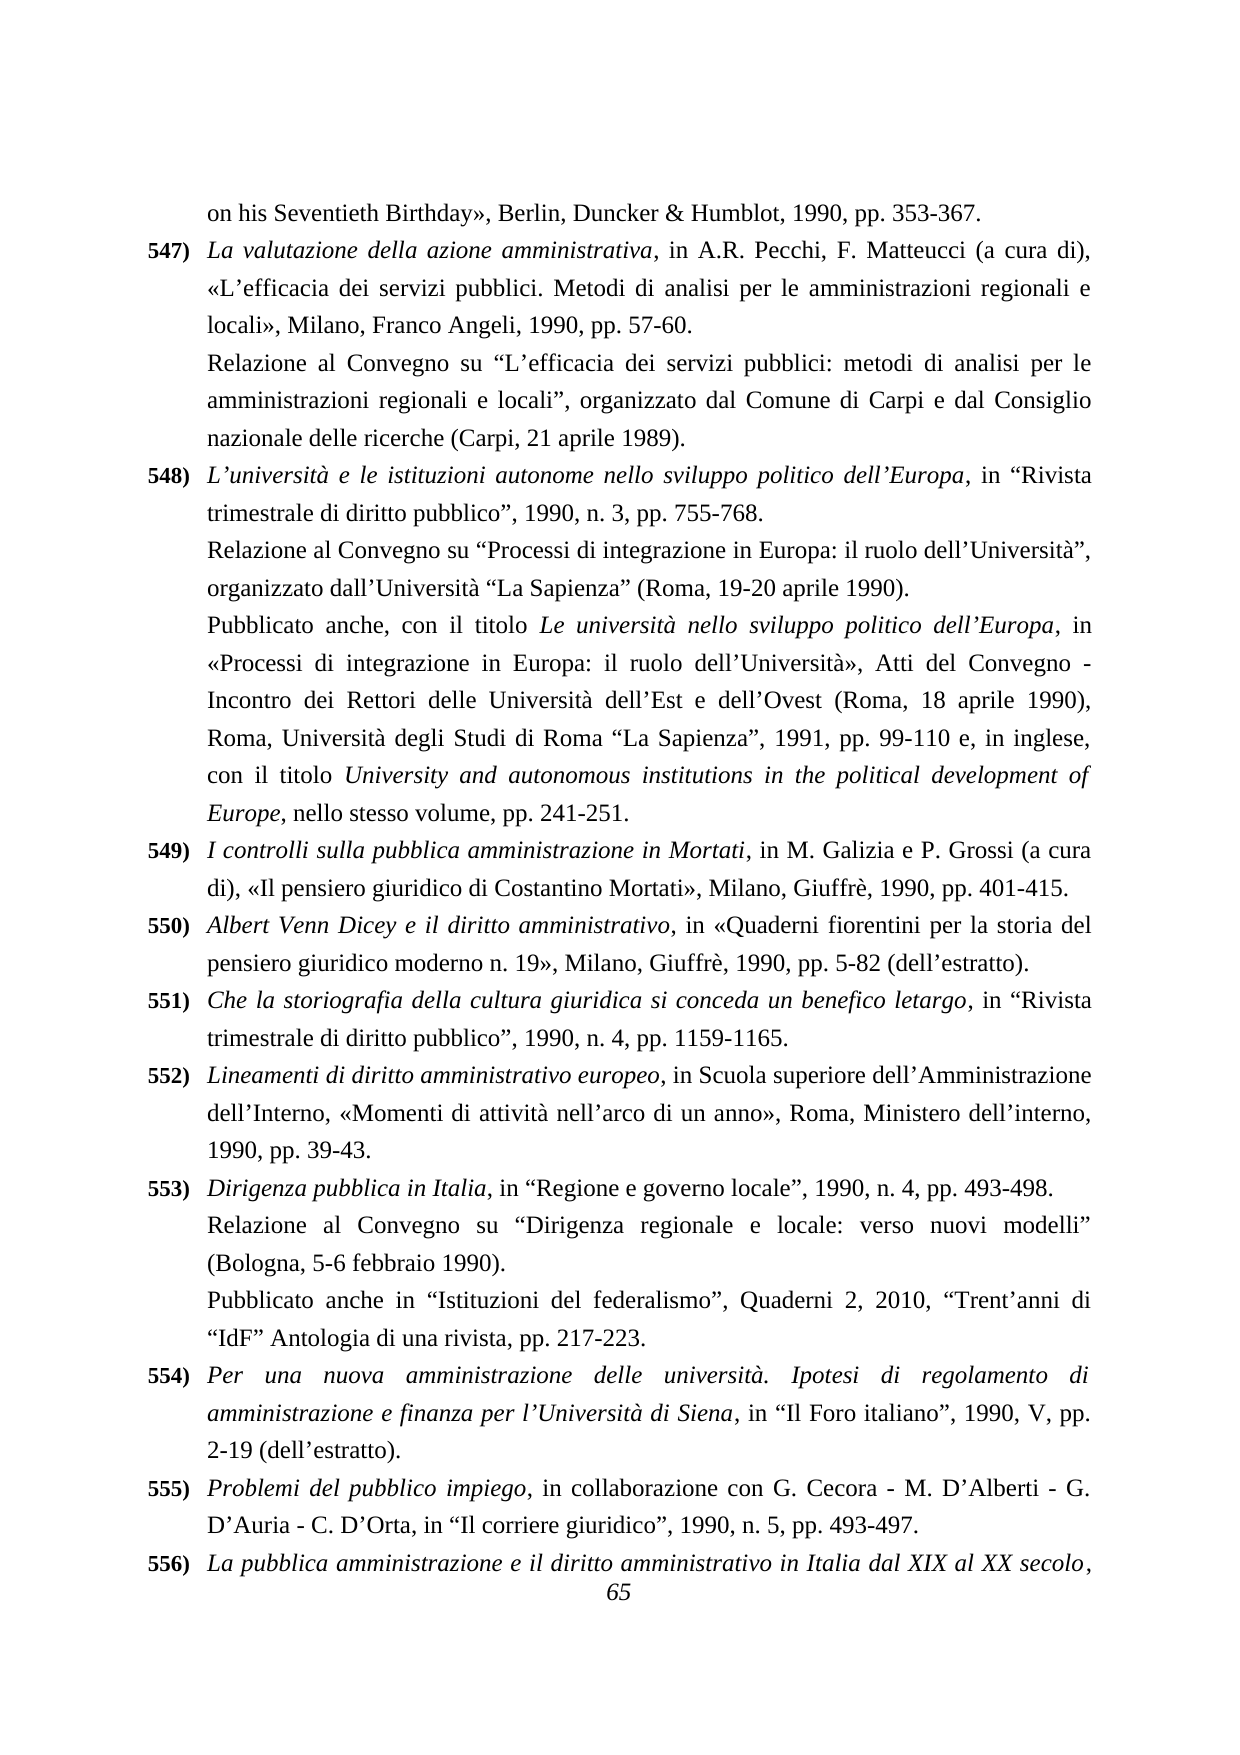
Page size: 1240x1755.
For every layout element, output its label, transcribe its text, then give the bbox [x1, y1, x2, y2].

list Albert Venn Dicey e il diritto amministrativo, in «Quaderni fiorentini per la storia del pensiero giuridico moderno n. 19», Milano, Giuffrè, 1990, pp. 5-82 (dell’estratto). [148, 901, 1092, 976]
list I controlli sulla pubblica amministrazione in Mortati, in M. Galizia e P. Grossi (a cura di), «Il pensiero giuridico di Costantino Mortati», Milano, Giuffrè, 1990, pp. 401-415. [148, 826, 1092, 901]
list Lineamenti di diritto amministrativo europeo, in Scuola superiore dell’Amministrazione dell’Interno, «Momenti di attività nell’arco di un anno», Roma, Ministero dell’interno, 1990, pp. 39-43. [148, 1051, 1092, 1164]
list Dirigenza pubblica in Italia, in “Regione e governo locale”, 1990, n. 4, pp. 493-498. [148, 1164, 1092, 1201]
list Per una nuova amministrazione delle università. Ipotesi di regolamento di amministrazione e finanza per l’Università di Siena, in “Il Foro italiano”, 1990, V, pp. 2-19 (dell’estratto). [148, 1351, 1092, 1464]
list on his Seventieth Birthday», Berlin, Duncker & Humblot, 1990, pp. 353-367. [148, 189, 1092, 226]
text Pubblicato anche, con il titolo Le università nello sviluppo politico dell’Europa, in «Processi di integrazione in Europa: il ruolo dell’Università», Atti del Convegno - Incontro dei Rettori delle Università dell’Est e dell’Ovest (Roma, 18 aprile 1990), Roma, Università degli Studi di Roma “La Sapienza”, 1991, pp. 99-110 e, in inglese, con il titolo University and autonomous institutions in the political development of Europe, nello stesso volume, pp. 241-251. [207, 601, 1092, 826]
text Relazione al Convegno su “Dirigenza regionale e locale: verso nuovi modelli” (Bologna, 5-6 febbraio 1990). [207, 1201, 1092, 1276]
list Problemi del pubblico impiego, in collaborazione con G. Cecora - M. D’Alberti - G. D’Auria - C. D’Orta, in “Il corriere giuridico”, 1990, n. 5, pp. 493-497. [148, 1464, 1092, 1539]
list La pubblica amministrazione e il diritto amministrativo in Italia dal XIX al XX secolo, [148, 1539, 1092, 1576]
list L’università e le istituzioni autonome nello sviluppo politico dell’Europa, in “Rivista trimestrale di diritto pubblico”, 1990, n. 3, pp. 755-768. [148, 451, 1092, 526]
list Che la storiografia della cultura giuridica si conceda un benefico letargo, in “Rivista trimestrale di diritto pubblico”, 1990, n. 4, pp. 1159-1165. [148, 976, 1092, 1051]
text Relazione al Convegno su “Processi di integrazione in Europa: il ruolo dell’Università”, organizzato dall’Università “La Sapienza” (Roma, 19-20 aprile 1990). [207, 526, 1092, 601]
text Relazione al Convegno su “L’efficacia dei servizi pubblici: metodi di analisi per le amministrazioni regionali e locali”, organizzato dal Comune di Carpi e dal Consiglio nazionale delle ricerche (Carpi, 21 aprile 1989). [207, 339, 1092, 451]
text Pubblicato anche in “Istituzioni del federalismo”, Quaderni 2, 2010, “Trent’anni di “IdF” Antologia di una rivista, pp. 217-223. [207, 1276, 1092, 1351]
list La valutazione della azione amministrativa, in A.R. Pecchi, F. Matteucci (a cura di), «L’efficacia dei servizi pubblici. Metodi di analisi per le amministrazioni regionali e locali», Milano, Franco Angeli, 1990, pp. 57-60. [148, 226, 1092, 339]
